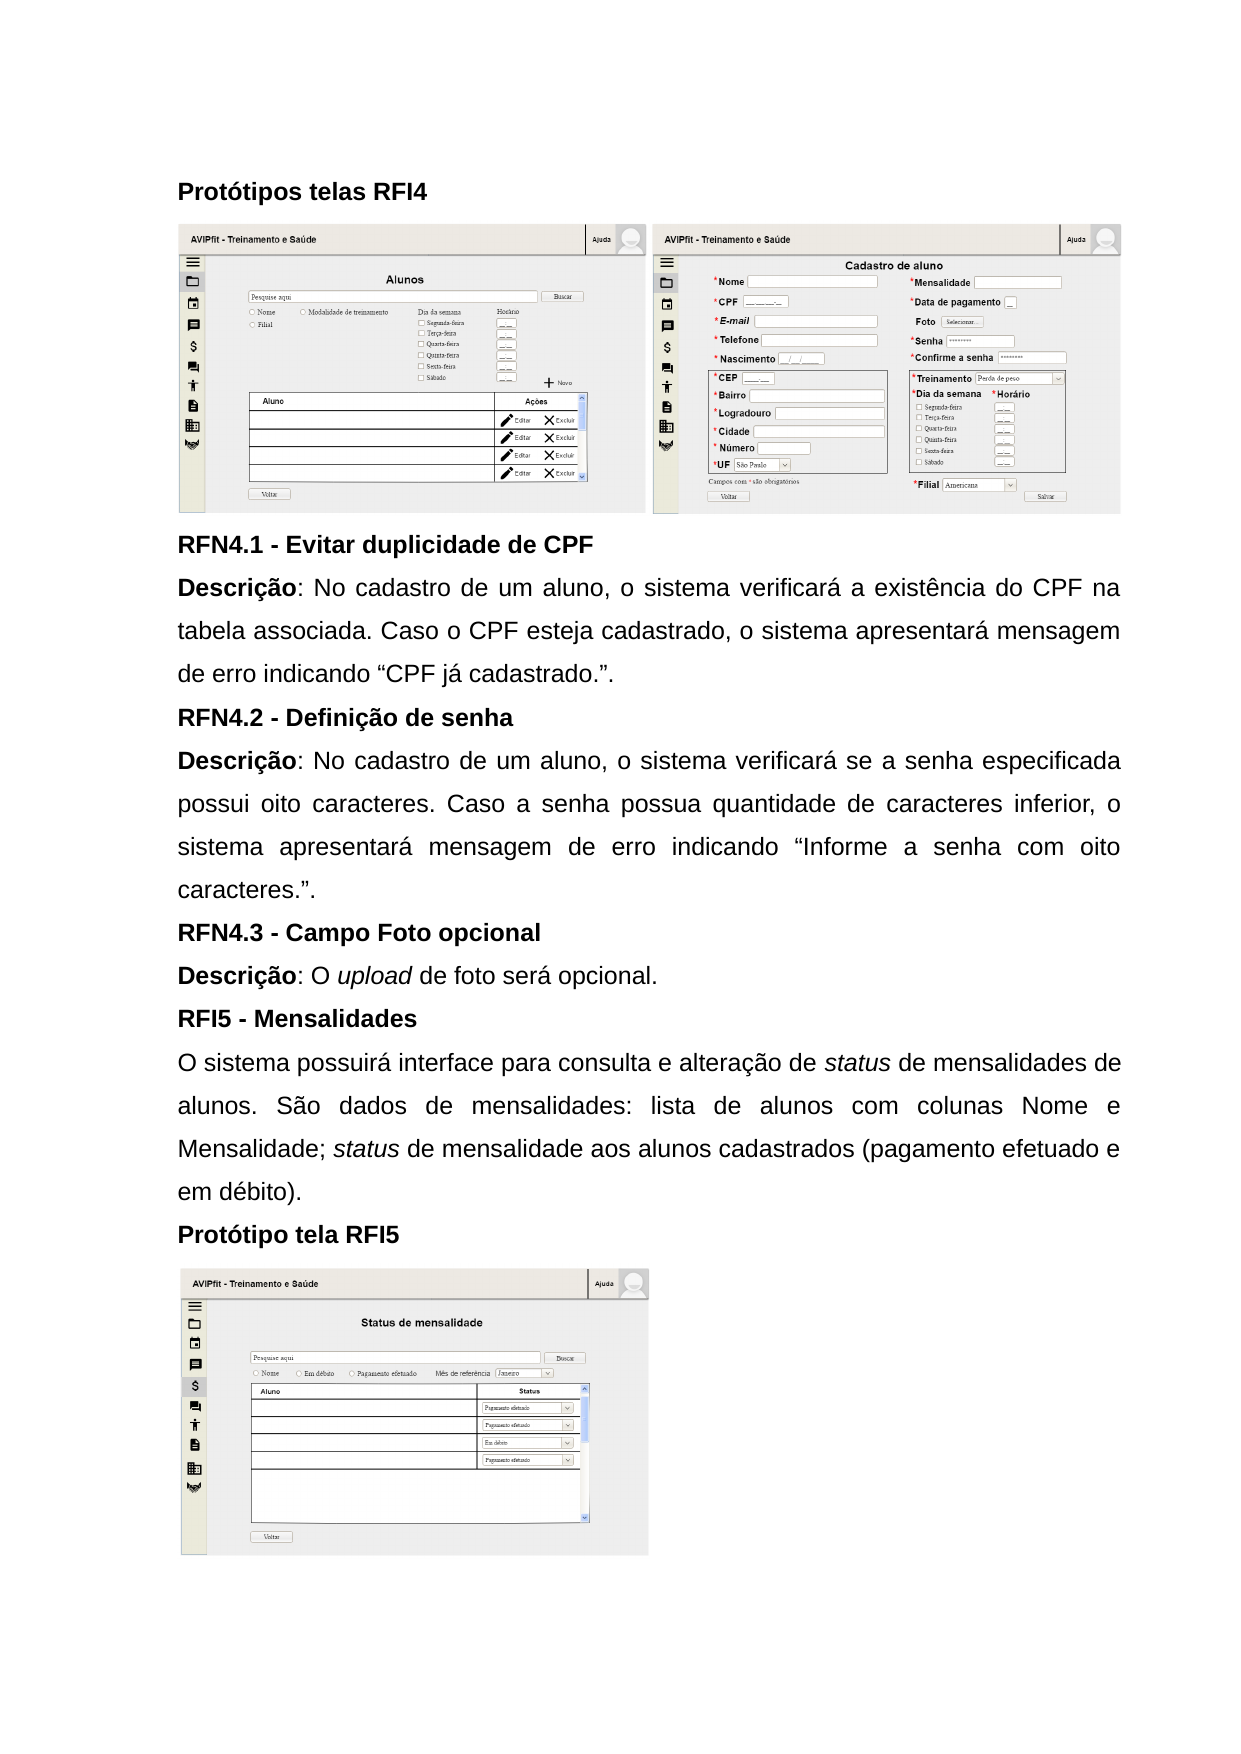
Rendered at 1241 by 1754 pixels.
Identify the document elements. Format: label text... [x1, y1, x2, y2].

picture [177, 1263, 650, 1559]
text RFI5 - Mensalidades [177, 1004, 1122, 1033]
text Protótipos telas RFI4 [177, 177, 1122, 206]
text Descrição: No cadastro de um aluno, o sistema verificará a existência do CPF na tabela associada. Caso o CPF esteja cadastrado, o sistema apresentará mensagem de erro indicando “CPF já cadastrado.”. [177, 573, 1122, 688]
text Protótipo tela RFI5 [177, 1220, 1122, 1249]
text Descrição: No cadastro de um aluno, o sistema verificará se a senha especificada possui oito caracteres. Caso a senha possua quantidade de caracteres inferior, o sistema apresentará mensagem de erro indicando “Informe a senha com oito caracteres.”. [177, 746, 1122, 904]
text RFN4.1 - Evitar duplicidade de CPF [177, 516, 1122, 559]
text O sistema possuirá interface para consulta e alteração de status de mensalidades de alunos. São dados de mensalidades: lista de alunos com colunas Nome e Mensalidade; status de mensalidade aos alunos cadastrados (pagamento efetuado e em débito). [177, 1047, 1122, 1206]
text RFN4.3 - Campo Foto opcional [177, 918, 1122, 947]
text RFN4.2 - Definição de senha [177, 702, 1122, 731]
text Descrição: O upload de foto será opcional. [177, 961, 1122, 990]
picture [177, 220, 1122, 516]
